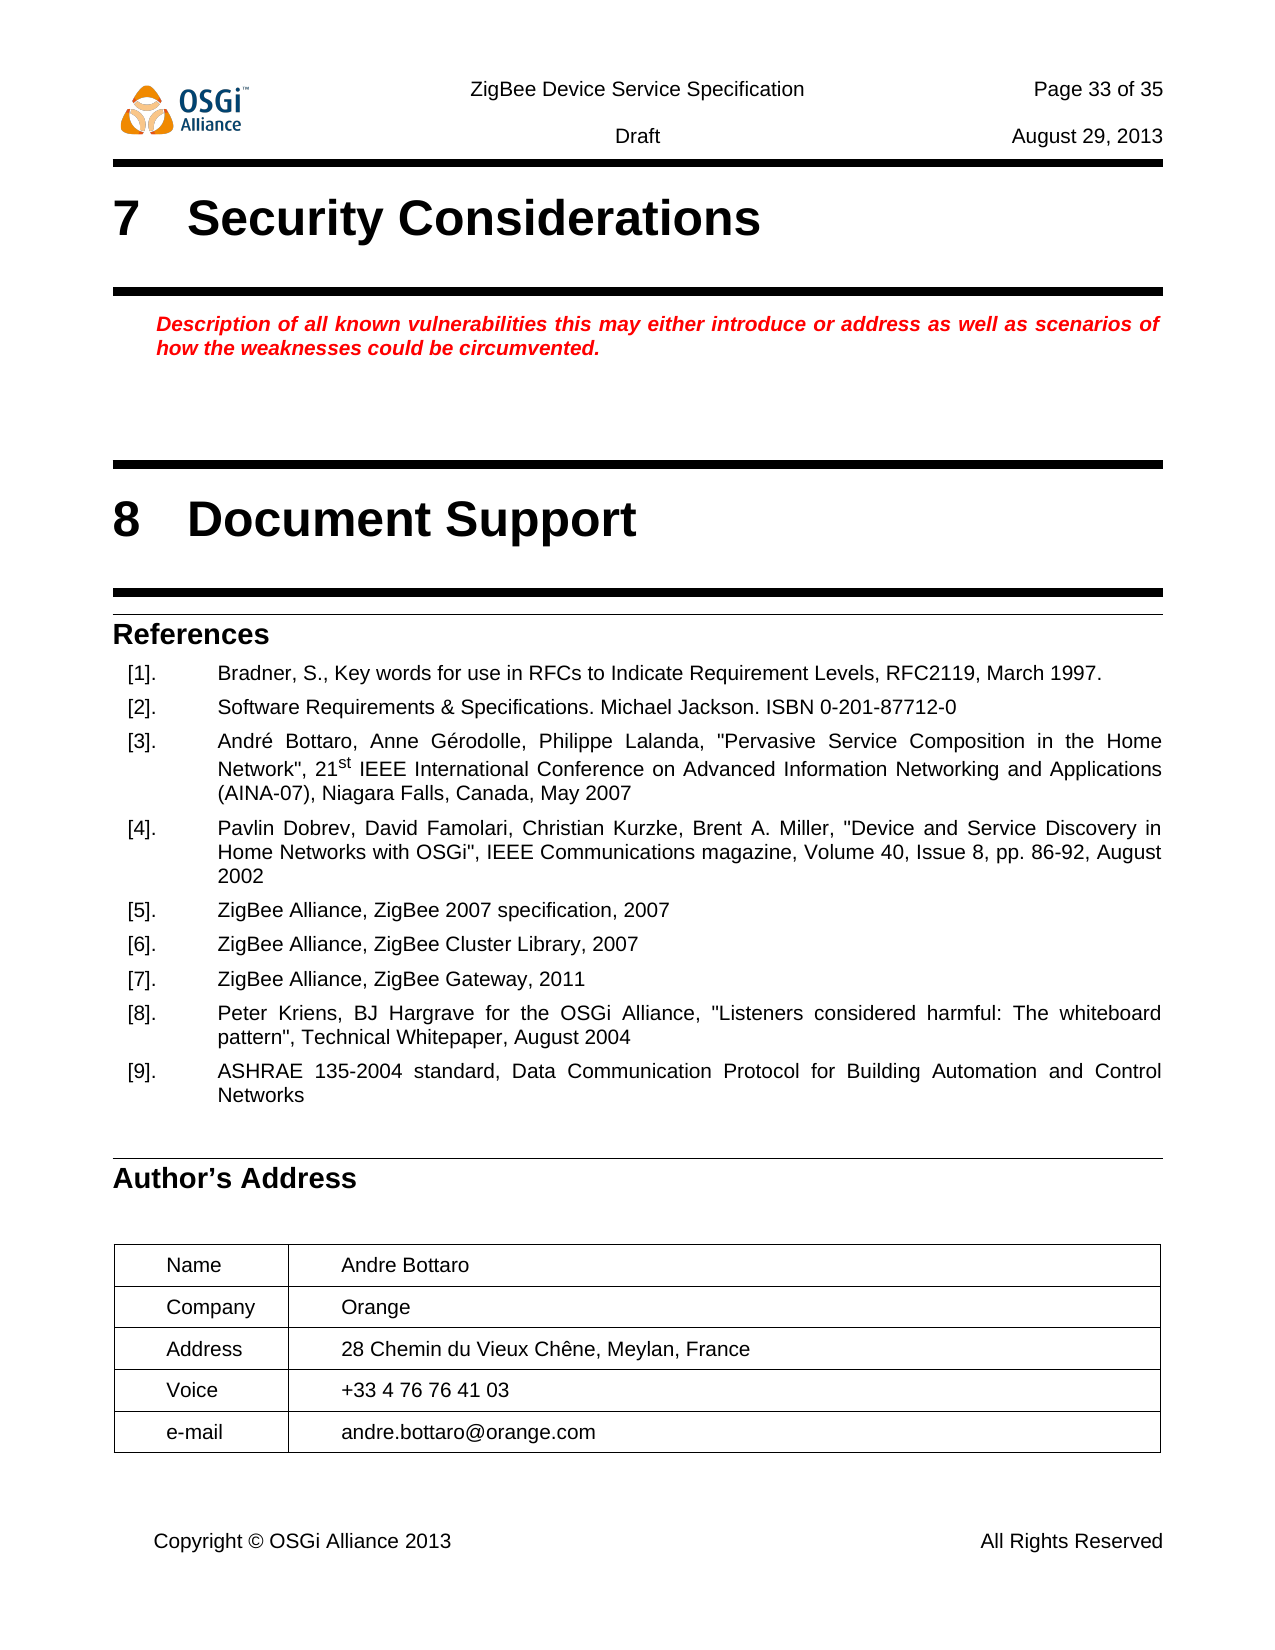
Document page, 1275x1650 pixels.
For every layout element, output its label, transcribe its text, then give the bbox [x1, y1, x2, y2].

table_cell 28 Chemin du Vieux Chêne, Meylan, France [289, 1328, 1160, 1369]
table_cell Orange [289, 1287, 1160, 1327]
list André Bottaro, Anne Gérodolle, Philippe Lalanda, "Pervasive Service Composition in the Home Network", 21st IEEE International Conference on Advanced Information Networking and Applications (AINA-07), Niagara Falls, Canada, May 2007 [127, 729, 1163, 805]
list Bradner, S., Key words for use in RFCs to Indicate Requirement Levels, RFC2119, March 1997. [127, 661, 1163, 684]
table_cell andre.bottaro@orange.com [289, 1412, 1160, 1452]
list ZigBee Alliance, ZigBee 2007 specification, 2007 [127, 898, 1163, 922]
table_cell Address [115, 1328, 288, 1369]
text Description of all known vulnerabilities this may either introduce or address as well as scenarios of how the weaknesses could be circumvented. [156, 312, 1163, 360]
picture [113, 78, 257, 142]
list Peter Kriens, BJ Hargrave for the OSGi Alliance, "Listeners considered harmful: The whiteboard pattern", Technical Whitepaper, August 2004 [127, 1001, 1163, 1049]
table_header Andre Bottaro [289, 1245, 1160, 1286]
list ASHRAE 135-2004 standard, Data Communication Protocol for Building Automation and Control Networks [127, 1059, 1163, 1107]
table_cell +33 4 76 76 41 03 [289, 1370, 1160, 1411]
subtitle Security Considerations [112, 160, 1163, 296]
subtitle References [112, 615, 1163, 650]
list ZigBee Alliance, ZigBee Gateway, 2011 [127, 967, 1163, 991]
table_header Name [115, 1245, 288, 1286]
subtitle Document Support [112, 461, 1163, 597]
table_cell Company [115, 1287, 288, 1327]
list ZigBee Alliance, ZigBee Cluster Library, 2007 [127, 932, 1163, 956]
table_cell Voice [115, 1370, 288, 1411]
table_cell e-mail [115, 1412, 288, 1452]
list Pavlin Dobrev, David Famolari, Christian Kurzke, Brent A. Miller, "Device and Service Discovery in Home Networks with OSGi", IEEE Communications magazine, Volume 40, Issue 8, pp. 86-92, August 2002 [127, 816, 1163, 887]
subtitle Author’s Address [112, 1159, 1163, 1195]
list Software Requirements & Specifications. Michael Jackson. ISBN 0-201-87712-0 [127, 695, 1163, 719]
